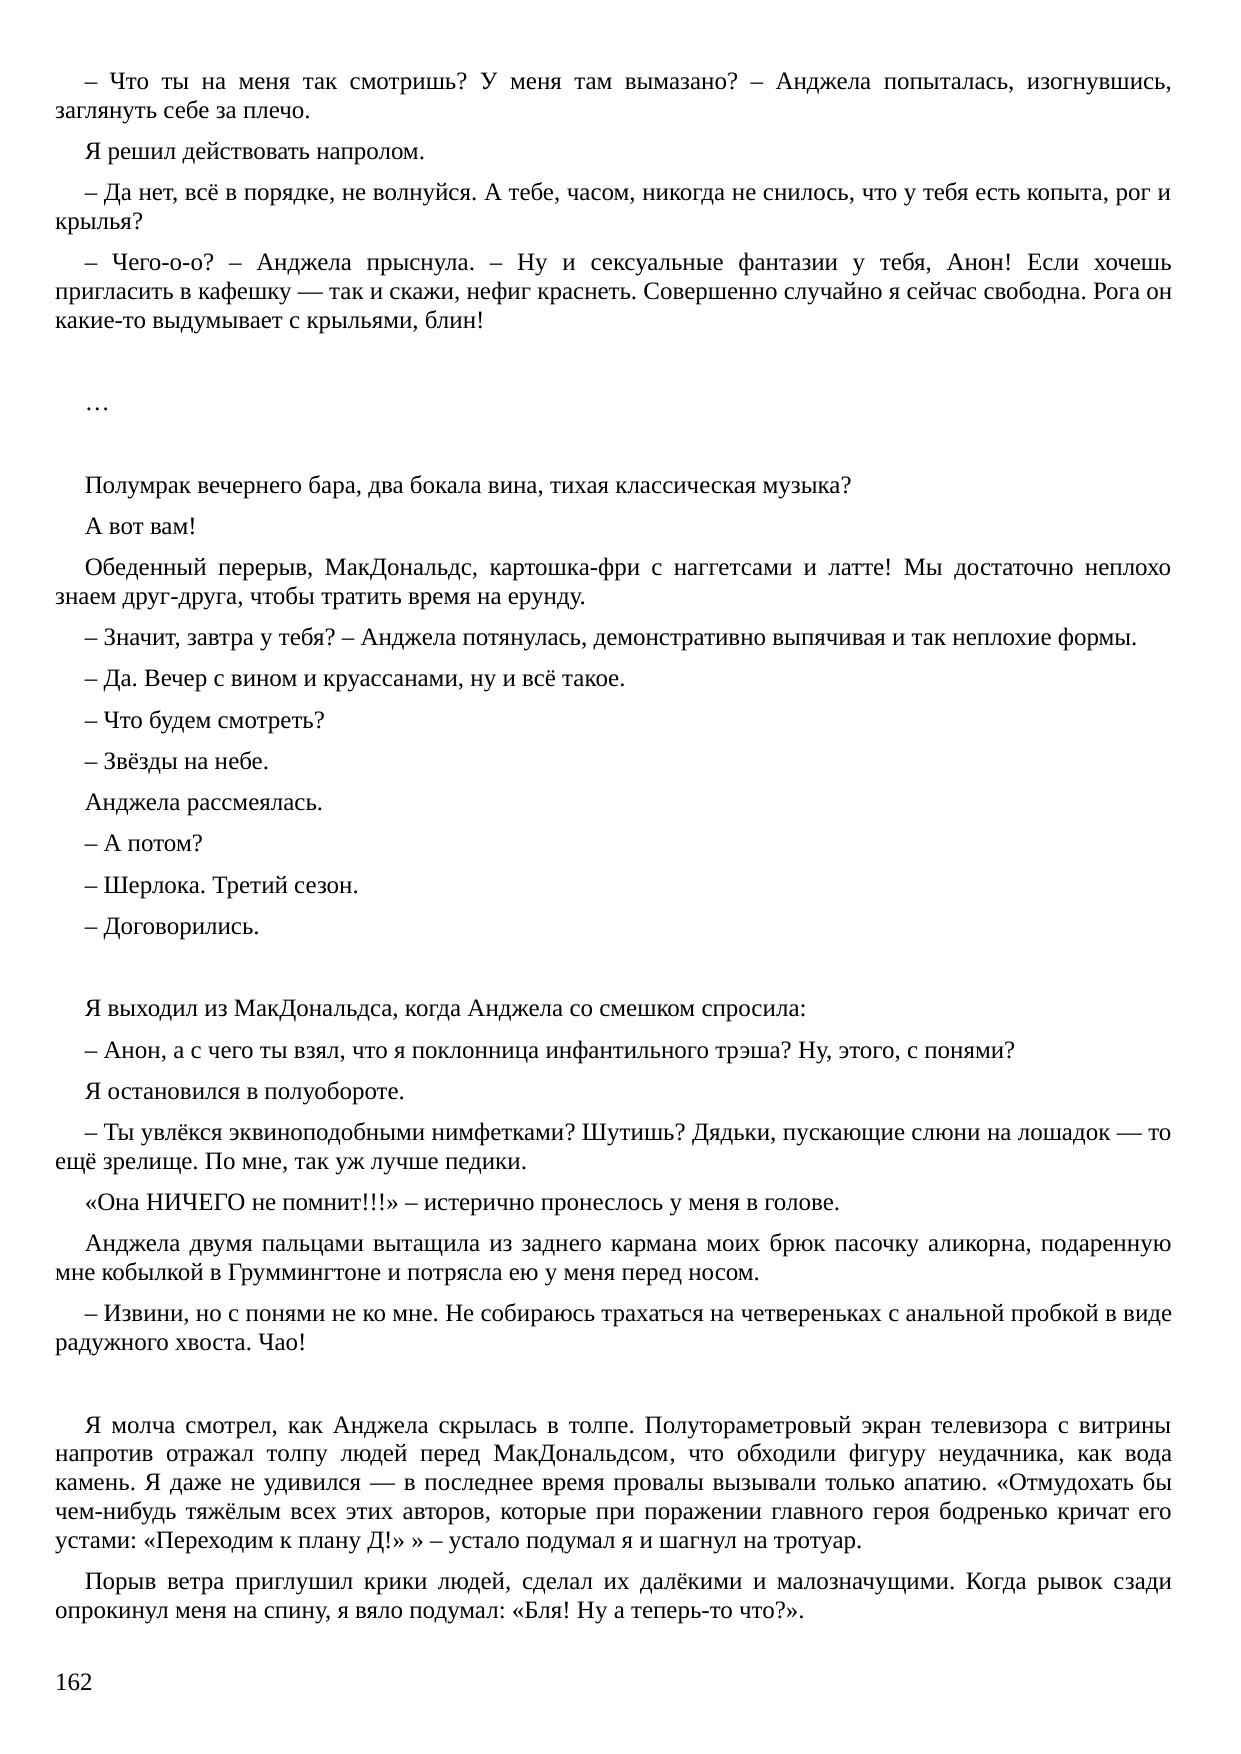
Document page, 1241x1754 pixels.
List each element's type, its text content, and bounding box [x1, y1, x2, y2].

text – Что будем смотреть? [55, 705, 1173, 733]
text – Значит, завтра у тебя? – Анджела потянулась, демонстративно выпячивая и так неплохие формы. [55, 622, 1173, 651]
text – А потом? [55, 828, 1173, 857]
text – Чего-о-о? – Анджела прыснула. – Ну и сексуальные фантазии у тебя, Анон! Если хочешь пригласить в кафешку — так и скажи, нефиг краснеть. Совершенно случайно я сейчас свободна. Рога он какие-то выдумывает с крыльями, блин! [55, 247, 1173, 333]
text – Звёзды на небе. [55, 746, 1173, 775]
text Обеденный перерыв, МакДональдс, картошка-фри с наггетсами и латте! Мы достаточно неплохо знаем друг-друга, чтобы тратить время на ерунду. [55, 552, 1173, 610]
text Полумрак вечернего бара, два бокала вина, тихая классическая музыка? [55, 470, 1173, 498]
text Порыв ветра приглушил крики людей, сделал их далёкими и малозначущими. Когда рывок сзади опрокинул меня на спину, я вяло подумал: «Бля! Ну а теперь-то что?». [55, 1566, 1173, 1623]
text «Она НИЧЕГО не помнит!!!» – истерично пронеслось у меня в голове. [55, 1187, 1173, 1216]
text – Договорились. [55, 911, 1173, 940]
text Я остановился в полуобороте. [55, 1076, 1173, 1105]
text – Анон, а с чего ты взял, что я поклонница инфантильного трэша? Ну, этого, с понями? [55, 1035, 1173, 1063]
text – Шерлока. Третий сезон. [55, 870, 1173, 898]
text – Извини, но с понями не ко мне. Не собираюсь трахаться на четвереньках с анальной пробкой в виде радужного хвоста. Чао! [55, 1298, 1173, 1356]
text – Да нет, всё в порядке, не волнуйся. А тебе, часом, никогда не снилось, что у тебя есть копыта, рог и крылья? [55, 177, 1173, 235]
text Анджела рассмеялась. [55, 787, 1173, 816]
text – Да. Вечер с вином и круассанами, ну и всё такое. [55, 663, 1173, 692]
text – Что ты на меня так смотришь? У меня там вымазано? – Анджела попыталась, изогнувшись, заглянуть себе за плечо. [55, 66, 1173, 123]
text Я выходил из МакДональдса, когда Анджела со смешком спросила: [55, 993, 1173, 1022]
text Я молча смотрел, как Анджела скрылась в толпе. Полутораметровый экран телевизора с витрины напротив отражал толпу людей перед МакДональдсом, что обходили фигуру неудачника, как вода камень. Я даже не удивился — в последнее время провалы вызывали только апатию. «Отмудохать бы чем-нибудь тяжёлым всех этих авторов, которые при поражении главного героя бодренько кричат его устами: «Переходим к плану Д!» » – устало подумал я и шагнул на тротуар. [55, 1410, 1173, 1553]
text Я решил действовать напролом. [55, 136, 1173, 165]
text – Ты увлёкся эквиноподобными нимфетками? Шутишь? Дядьки, пускающие слюни на лошадок — то ещё зрелище. По мне, так уж лучше педики. [55, 1117, 1173, 1175]
text … [55, 387, 1173, 416]
text А вот вам! [55, 511, 1173, 540]
text Анджела двумя пальцами вытащила из заднего кармана моих брюк пасочку аликорна, подаренную мне кобылкой в Груммингтоне и потрясла ею у меня перед носом. [55, 1228, 1173, 1286]
